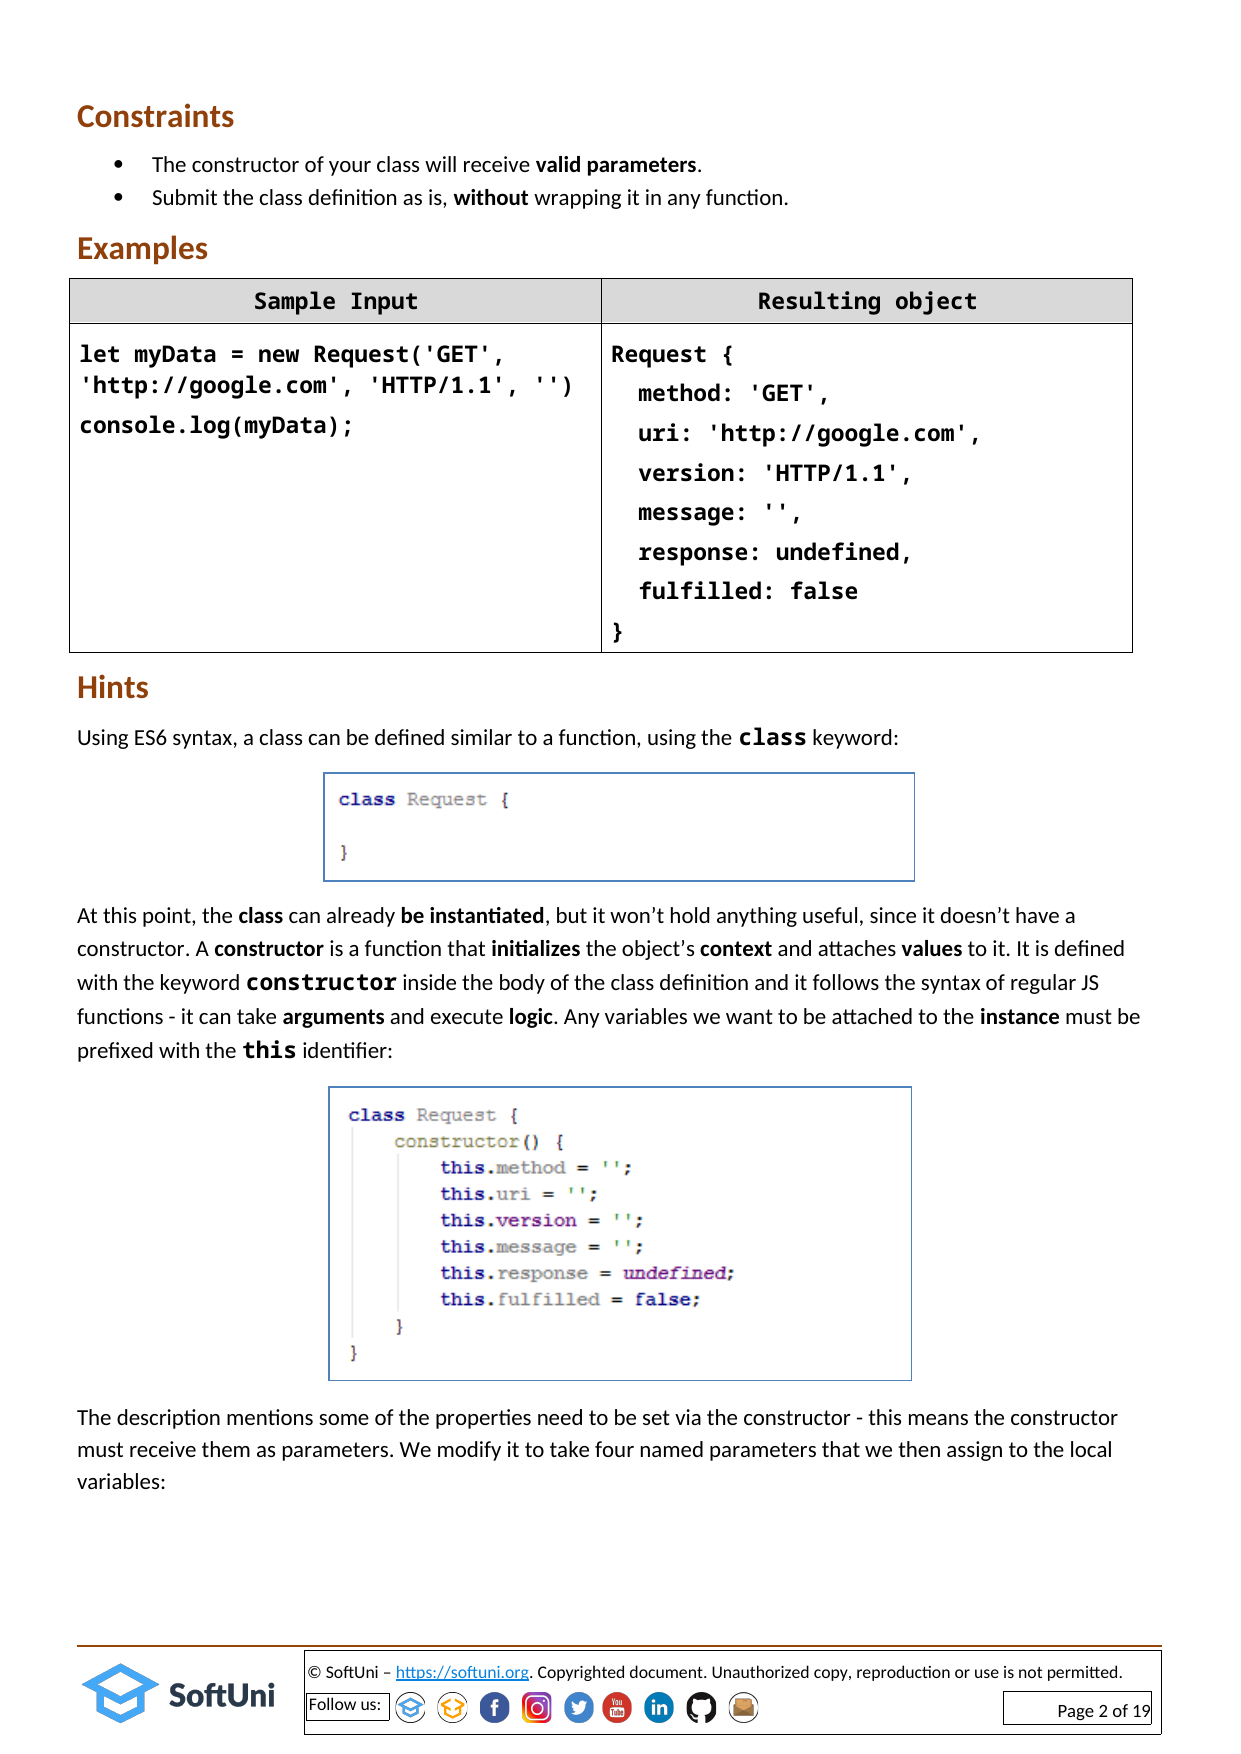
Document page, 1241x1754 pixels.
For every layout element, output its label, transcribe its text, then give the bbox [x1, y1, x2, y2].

picture [602, 1692, 632, 1723]
picture [644, 1692, 653, 1701]
picture [522, 1692, 552, 1723]
list Submit the class definition as is, without wrapping it in any function. [114, 183, 1163, 211]
text Using ES6 syntax, a class can be defined similar to a function, using the class keyword: [77, 721, 1163, 752]
subtitle Constraints [77, 95, 1163, 136]
picture [665, 1692, 674, 1701]
table_cell Request { method: 'GET', uri: 'http://google.com', version: 'HTTP/1.1', message: '', response: undefined, fulfilled: false } [602, 324, 1132, 652]
table_header Resulting object [602, 279, 1132, 322]
table_cell let myData = new Request('GET', 'http://google.com', 'HTTP/1.1', '') console.log(myData); [70, 324, 601, 652]
subtitle Hints [77, 666, 1163, 706]
picture [480, 1692, 510, 1723]
list The constructor of your class will receive valid parameters. [114, 151, 1163, 178]
table_header Sample Input [70, 279, 601, 322]
picture [658, 1705, 667, 1714]
picture [325, 774, 791, 880]
picture [728, 1692, 759, 1723]
picture [665, 1714, 674, 1723]
subtitle Examples [77, 227, 1163, 268]
text The description mentions some of the properties need to be set via the constructor - this means the constructor must receive them as parameters. We modify it to take four named parameters that we then assign to the local variables: [77, 1403, 1163, 1495]
picture [644, 1714, 653, 1723]
picture [330, 1088, 799, 1380]
picture [395, 1692, 425, 1723]
picture [75, 1658, 281, 1729]
picture [564, 1692, 594, 1723]
text At this point, the class can already be instantiated, but it won’t hold anything useful, since it doesn’t have a constructor. A constructor is a function that initializes the object’s context and attaches values to it. It is defined with the keyword constructor inside the body of the class definition and it follows the syntax of regular JS functions - it can take arguments and execute logic. Any variables we want to be attached to the instance must be prefixed with the this identifier: [77, 901, 1163, 1066]
picture [686, 1692, 717, 1723]
picture [437, 1692, 468, 1723]
